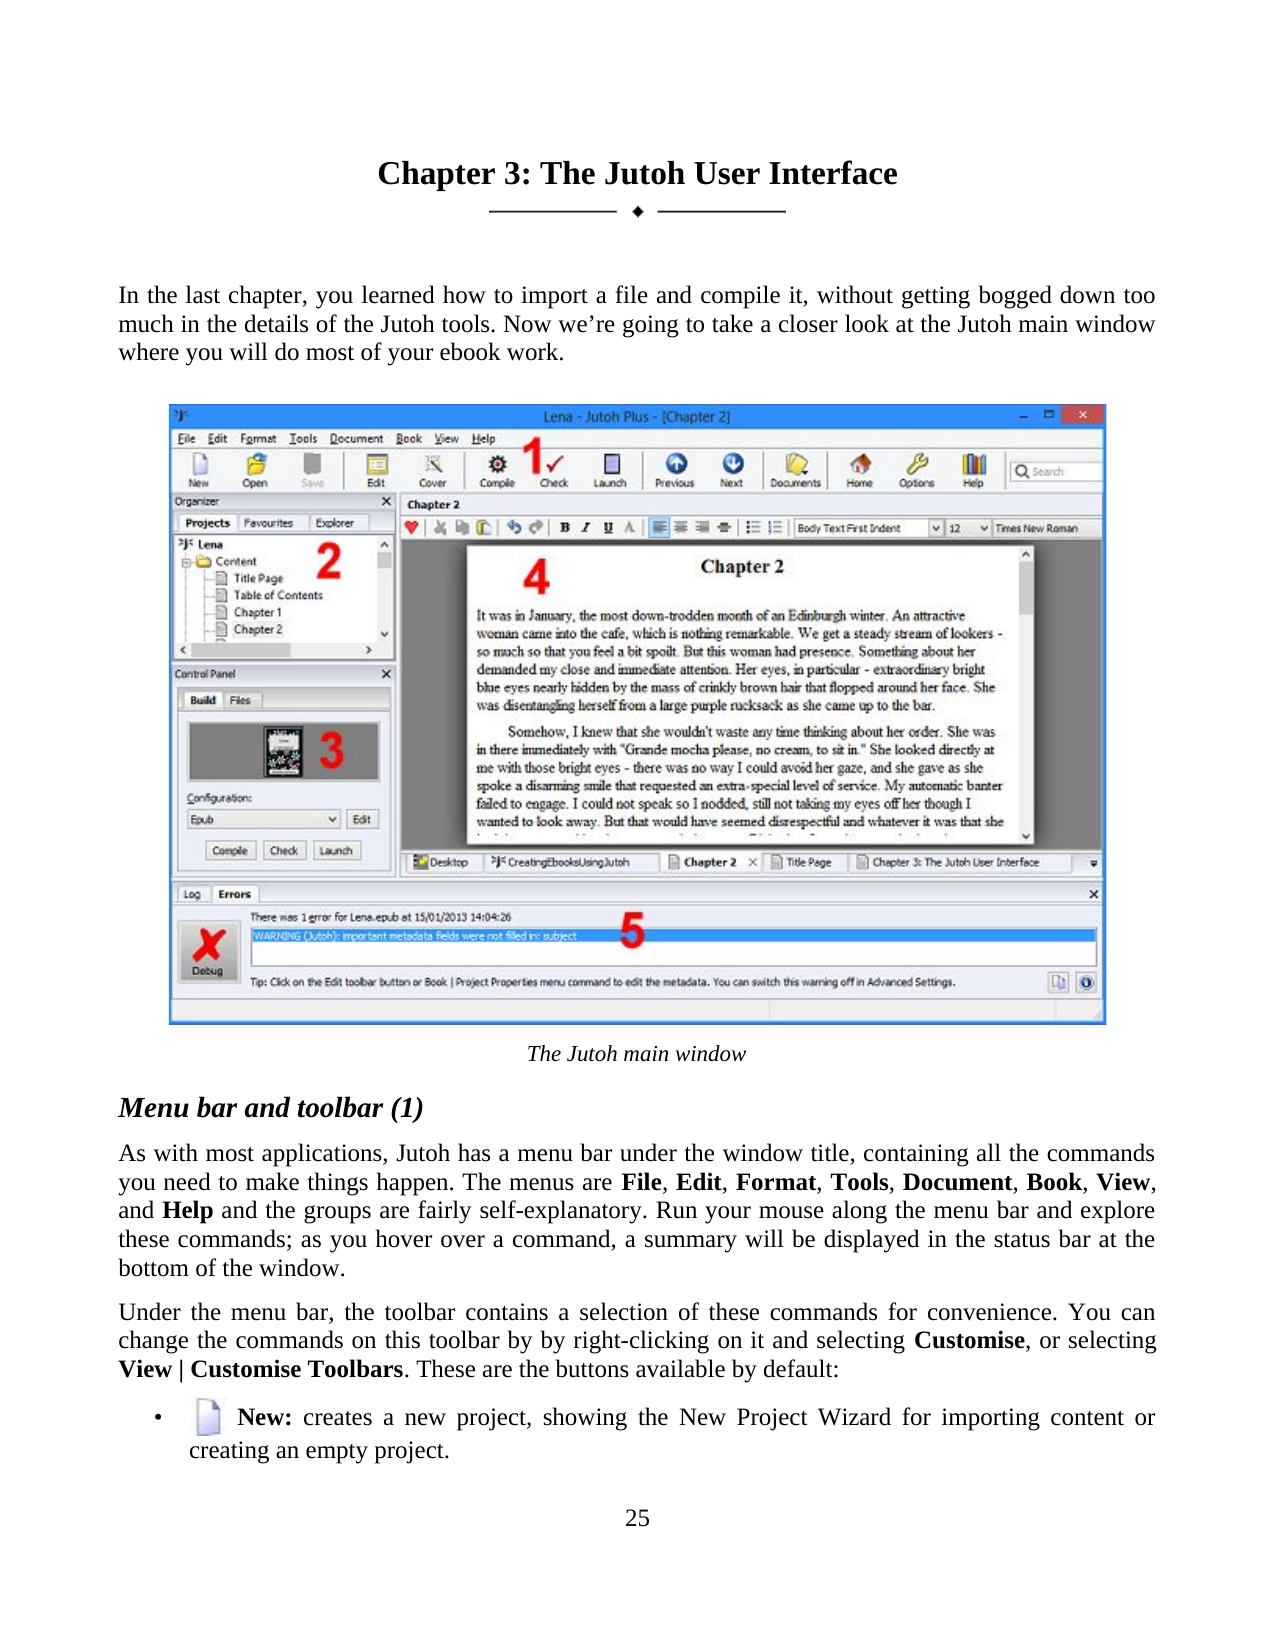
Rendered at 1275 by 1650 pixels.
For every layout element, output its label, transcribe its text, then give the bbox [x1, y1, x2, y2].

subtitle Chapter 3: The Jutoh User Interface [118, 153, 1157, 192]
text Under the menu bar, the toolbar contains a selection of these commands for convenience. You can change the commands on this toolbar by by right-clicking on it and selecting Customise, or selecting View | Customise Toolbars. These are the buttons available by default: [118, 1297, 1157, 1383]
text As with most applications, Jutoh has a menu bar under the window title, containing all the commands you need to make things happen. The menus are File, Edit, Format, Tools, Document, Book, View, and Help and the groups are fairly self-explanatory. Run your mouse along the menu bar and explore these commands; as you hover over a command, a summary will be displayed in the status bar at the bottom of the window. [118, 1138, 1157, 1282]
text The Jutoh main window [118, 1040, 1157, 1066]
subtitle Menu bar and toolbar (1) [118, 1090, 1157, 1123]
list New: creates a new project, showing the New Project Wizard for importing content or creating an empty project. [153, 1398, 1157, 1464]
picture [168, 404, 1107, 1025]
picture [489, 203, 786, 221]
text In the last chapter, you learned how to import a file and compile it, without getting bogged down too much in the details of the Jutoh tools. Now we’re going to take a closer look at the Jutoh main window where you will do most of your ebook work. [118, 280, 1157, 366]
picture [188, 1397, 227, 1436]
